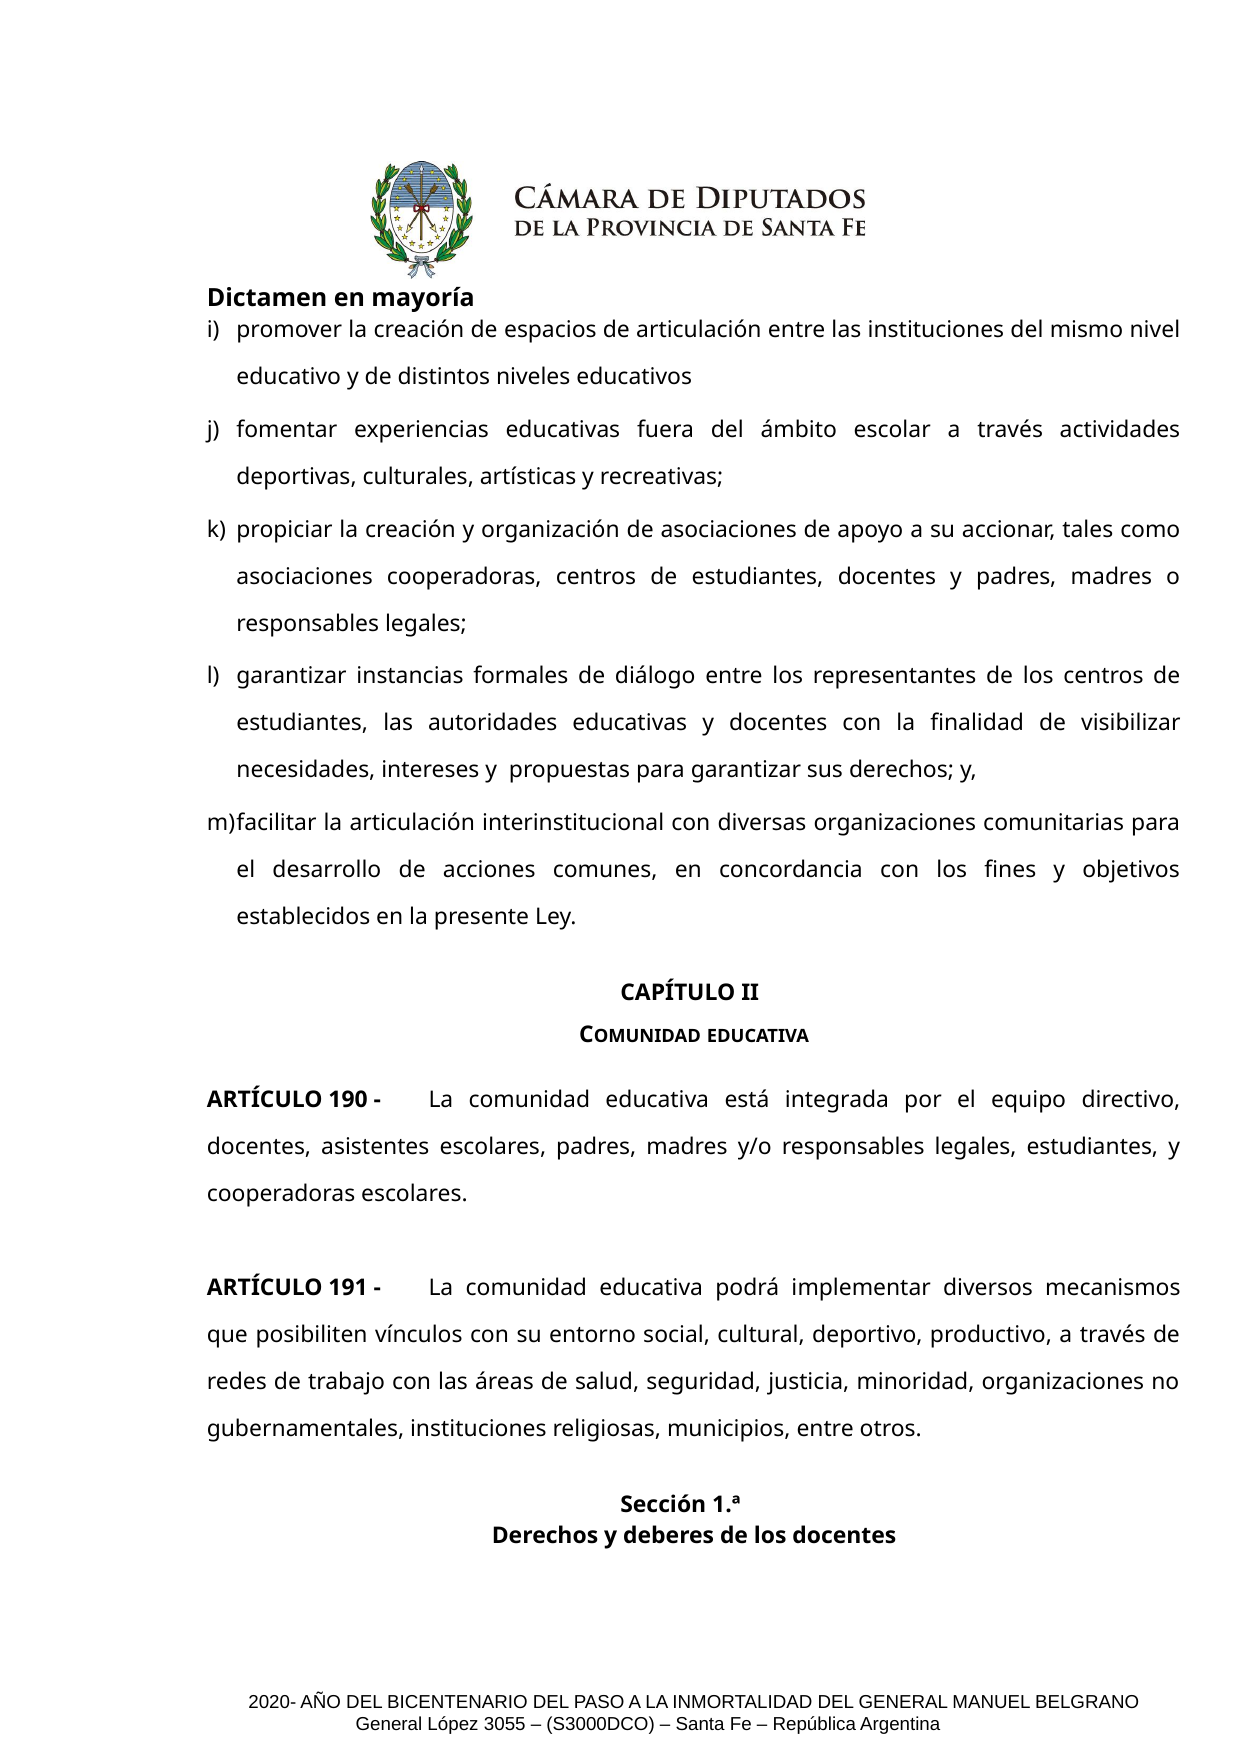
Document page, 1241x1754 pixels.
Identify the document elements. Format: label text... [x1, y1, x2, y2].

text Comunidad educativa [207, 1018, 1181, 1049]
list promover la creación de espacios de articulación entre las instituciones del mismo nivel educativo y de distintos niveles educativos [207, 313, 1181, 392]
list La comunidad educativa podrá implementar diversos mecanismos que posibiliten vínculos con su entorno social, cultural, deportivo, productivo, a través de redes de trabajo con las áreas de salud, seguridad, justicia, minoridad, organizaciones no gubernamentales, instituciones religiosas, municipios, entre otros. [207, 1271, 1181, 1443]
list La comunidad educativa está integrada por el equipo directivo, docentes, asistentes escolares, padres, madres y/o responsables legales, estudiantes, y cooperadoras escolares. [207, 1083, 1181, 1208]
list facilitar la articulación interinstitucional con diversas organizaciones comunitarias para el desarrollo de acciones comunes, en concordancia con los fines y objetivos establecidos en la presente Ley. [207, 806, 1181, 931]
list garantizar instancias formales de diálogo entre los representantes de los centros de estudiantes, las autoridades educativas y docentes con la finalidad de visibilizar necesidades, intereses y propuestas para garantizar sus derechos; y, [207, 659, 1181, 784]
picture [370, 161, 866, 283]
list fomentar experiencias educativas fuera del ámbito escolar a través actividades deportivas, culturales, artísticas y recreativas; [207, 413, 1181, 491]
list propiciar la creación y organización de asociaciones de apoyo a su accionar, tales como asociaciones cooperadoras, centros de estudiantes, docentes y padres, madres o responsables legales; [207, 513, 1181, 638]
list Derechos y deberes de los docentes [207, 1488, 1181, 1550]
